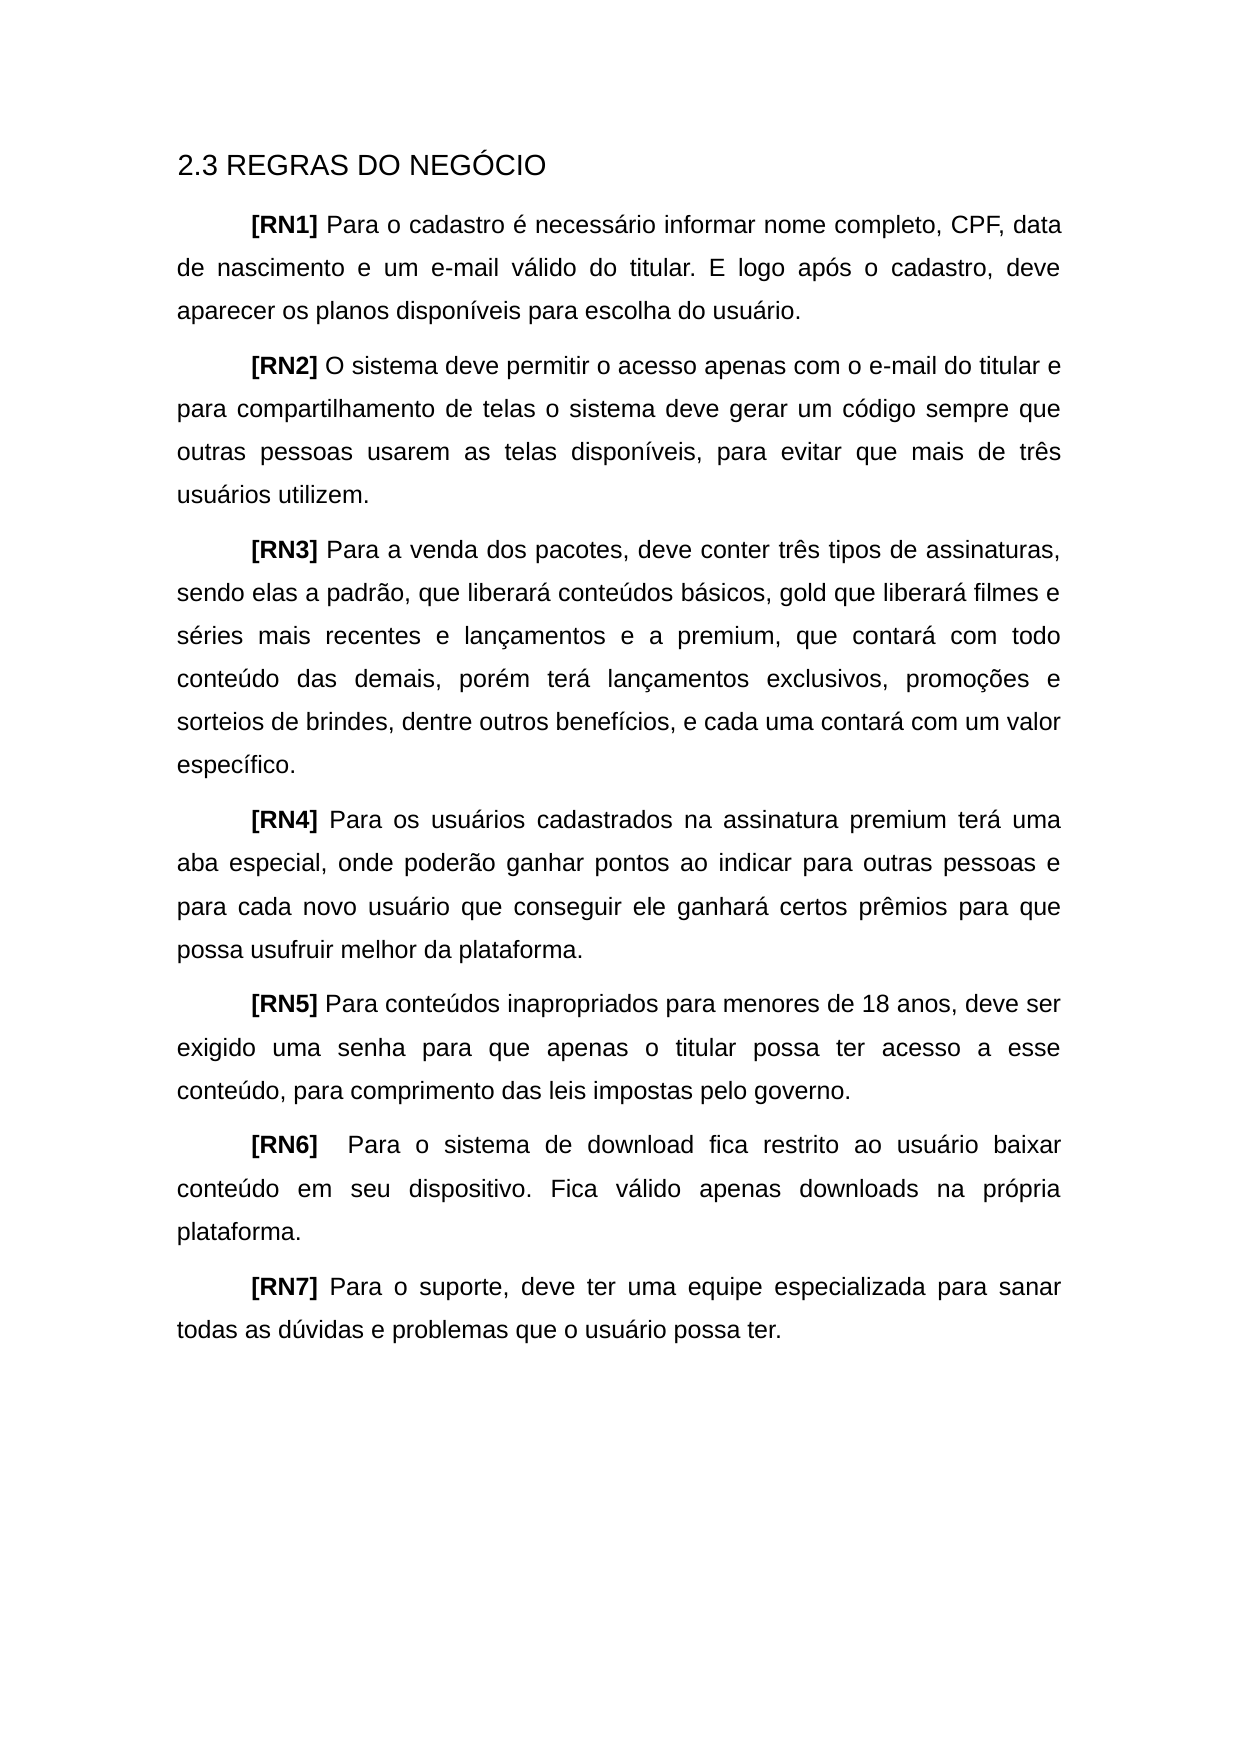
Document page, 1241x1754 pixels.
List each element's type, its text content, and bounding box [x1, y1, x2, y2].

text [RN6] Para o sistema de download fica restrito ao usuário baixar conteúdo em seu dispositivo. Fica válido apenas downloads na própria plataforma. [177, 1131, 1062, 1246]
text [RN4] Para os usuários cadastrados na assinatura premium terá uma aba especial, onde poderão ganhar pontos ao indicar para outras pessoas e para cada novo usuário que conseguir ele ganhará certos prêmios para que possa usufruir melhor da plataforma. [177, 805, 1062, 963]
text [RN3] Para a venda dos pacotes, deve conter três tipos de assinaturas, sendo elas a padrão, que liberará conteúdos básicos, gold que liberará filmes e séries mais recentes e lançamentos e a premium, que contará com todo conteúdo das demais, porém terá lançamentos exclusivos, promoções e sorteios de brindes, dentre outros benefícios, e cada uma contará com um valor específico. [177, 535, 1062, 779]
subtitle 2.3 REGRAS DO NEGÓCIO [177, 148, 1063, 181]
text [RN7] Para o suporte, deve ter uma equipe especializada para sanar todas as dúvidas e problemas que o usuário possa ter. [177, 1272, 1062, 1343]
text [RN2] O sistema deve permitir o acesso apenas com o e-mail do titular e para compartilhamento de telas o sistema deve gerar um código sempre que outras pessoas usarem as telas disponíveis, para evitar que mais de três usuários utilizem. [177, 351, 1062, 509]
text [RN5] Para conteúdos inapropriados para menores de 18 anos, deve ser exigido uma senha para que apenas o titular possa ter acesso a esse conteúdo, para comprimento das leis impostas pelo governo. [177, 989, 1062, 1104]
text [RN1] Para o cadastro é necessário informar nome completo, CPF, data de nascimento e um e-mail válido do titular. E logo após o cadastro, deve aparecer os planos disponíveis para escolha do usuário. [177, 210, 1062, 325]
